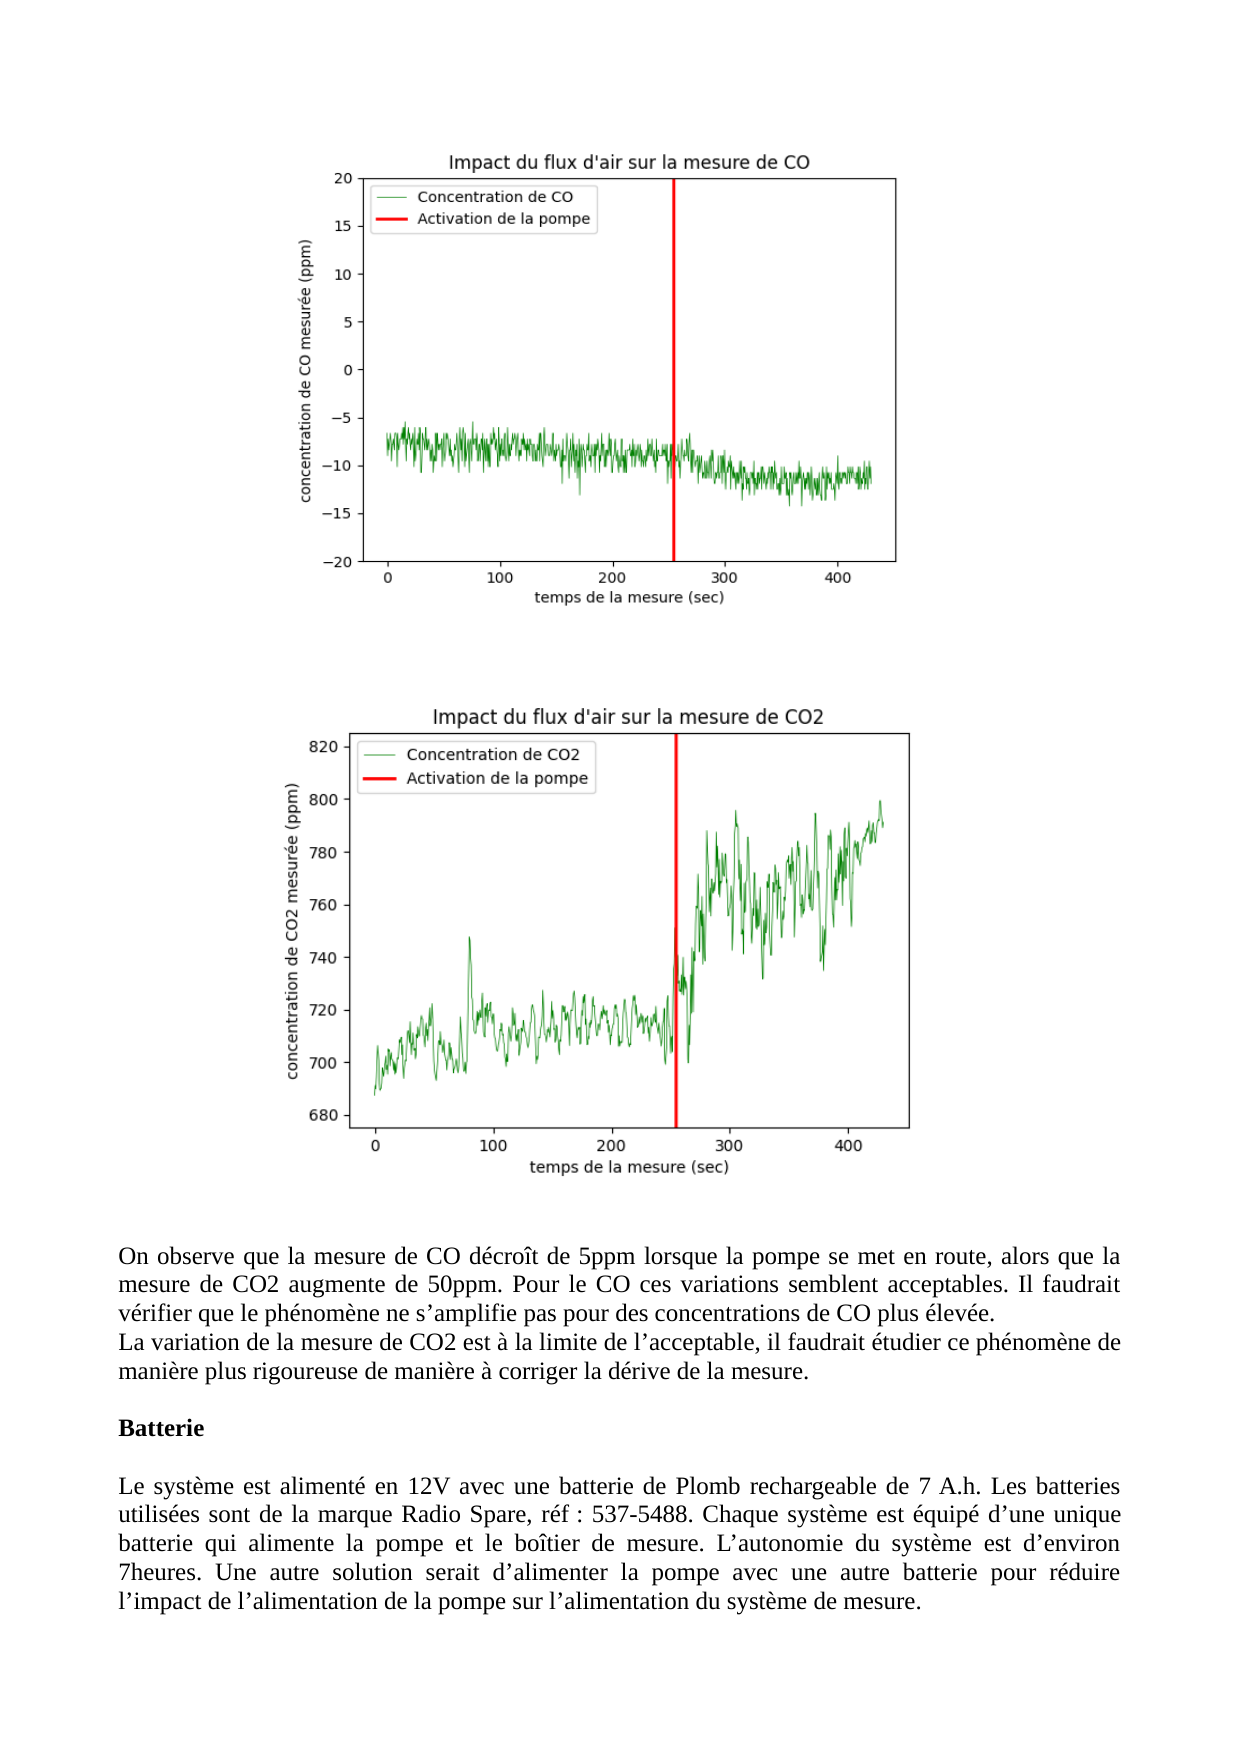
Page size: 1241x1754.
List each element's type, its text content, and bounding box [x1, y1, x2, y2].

text Le système est alimenté en 12V avec une batterie de Plomb rechargeable de 7 A.h. Les batteries utilisées sont de la marque Radio Spare, réf : 537-5488. Chaque système est équipé d’une unique batterie qui alimente la pompe et le boîtier de mesure. L’autonomie du système est d’environ 7heures. Une autre solution serait d’alimenter la pompe avec une autre batterie pour réduire l’impact de l’alimentation de la pompe sur l’alimentation du système de mesure. [118, 1471, 1122, 1614]
picture [259, 673, 981, 1184]
text Batterie [118, 1413, 1122, 1442]
text La variation de la mesure de CO2 est à la limite de l’acceptable, il faudrait étudier ce phénomène de manière plus rigoureuse de manière à corriger la dérive de la mesure. [118, 1327, 1122, 1384]
text On observe que la mesure de CO décroît de 5ppm lorsque la pompe se met en route, alors que la mesure de CO2 augmente de 50ppm. Pour le CO ces variations semblent acceptables. Il faudrait vérifier que le phénomène ne s’amplifie pas pour des concentrations de CO plus élevée. [118, 1241, 1122, 1327]
picture [277, 118, 963, 616]
